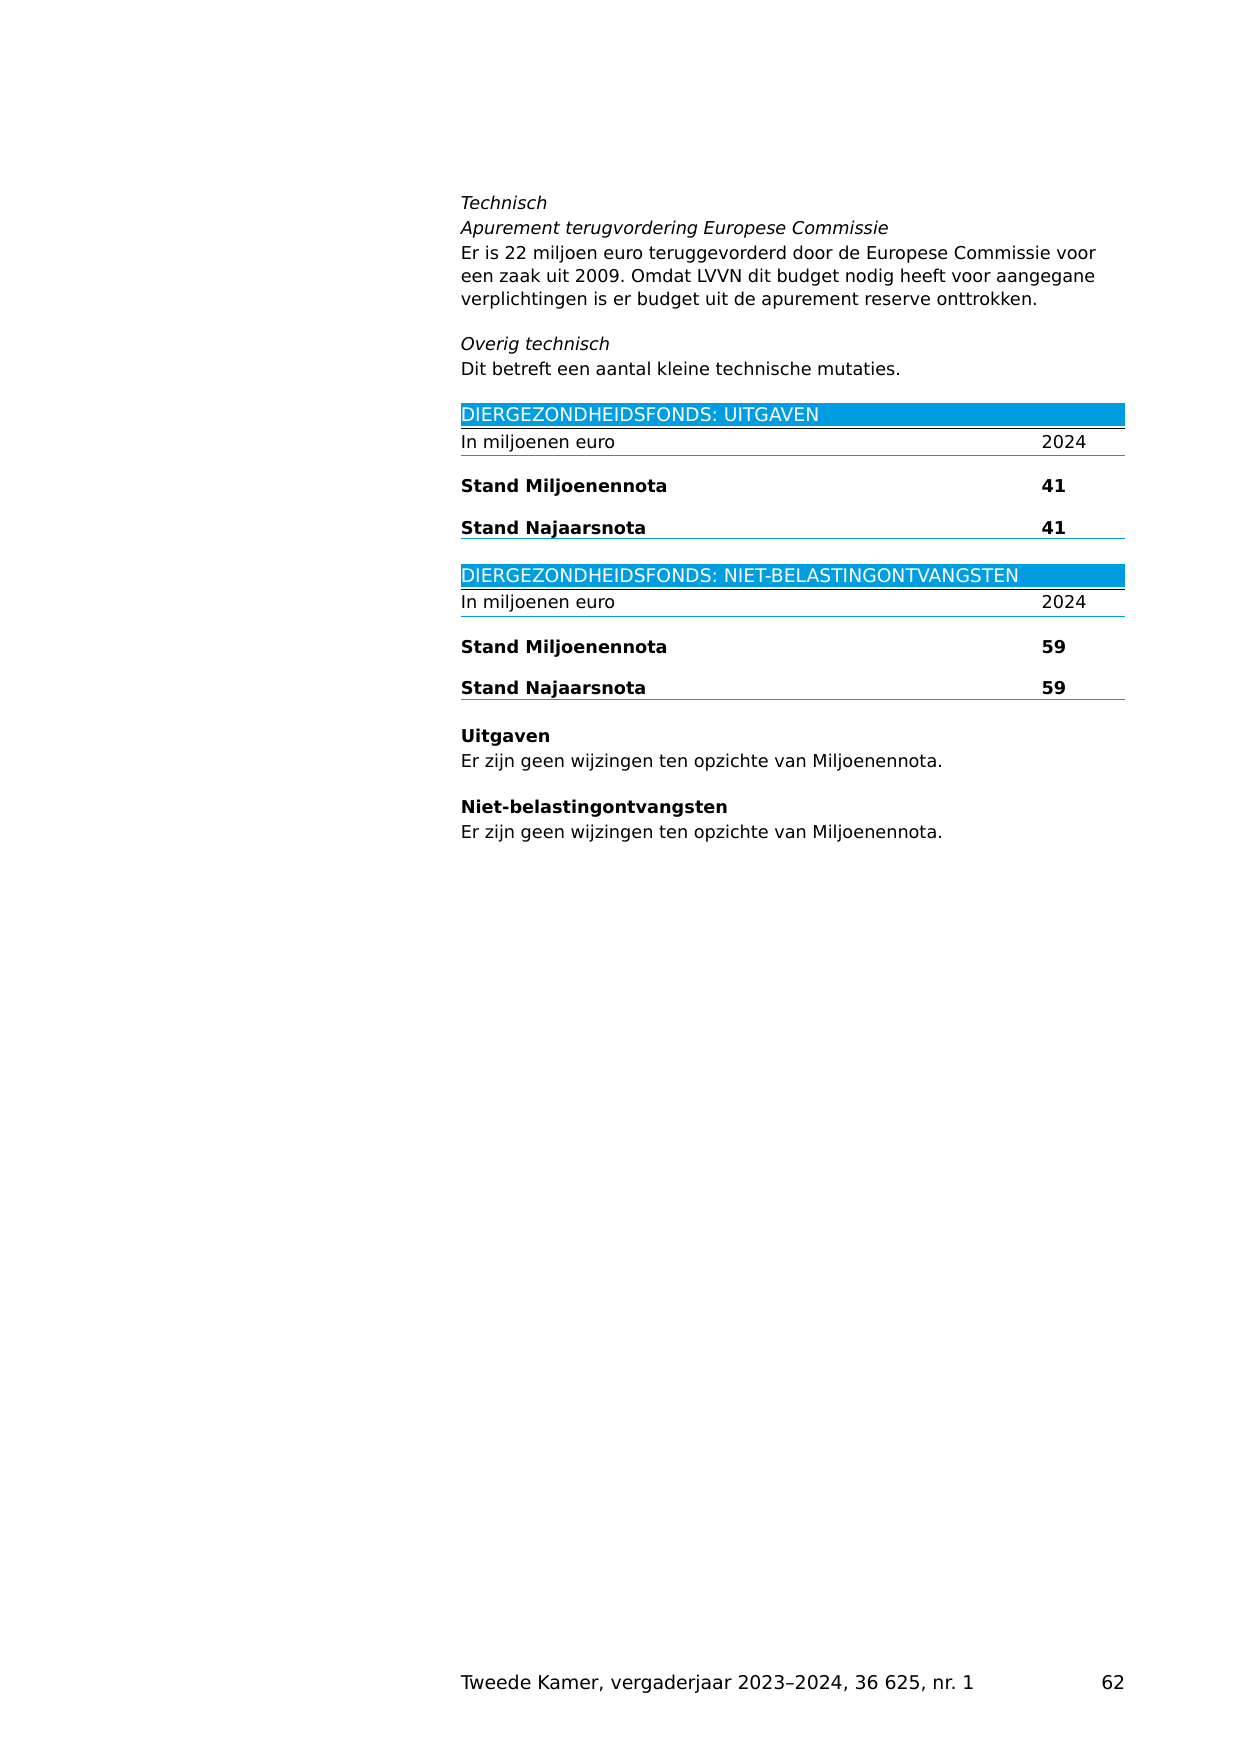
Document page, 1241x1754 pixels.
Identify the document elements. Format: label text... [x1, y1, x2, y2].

table_cell [461, 497, 1038, 518]
table_cell [461, 617, 1038, 637]
text Technisch [461, 191, 1125, 214]
table_cell [1039, 658, 1125, 678]
table_cell Stand Najaarsnota [461, 678, 1038, 699]
text Er is 22 miljoen euro teruggevorderd door de Europese Commissie voor een zaak uit 2009. Omdat LVVN dit budget nodig heeft voor aangegane verplichtingen is er budget uit de apurement reserve onttrokken. [461, 241, 1125, 309]
table_cell Stand Miljoenennota [461, 637, 1038, 657]
text Niet-belastingontvangsten [461, 795, 1125, 818]
table_cell [461, 658, 1038, 678]
table_cell Stand Najaarsnota [461, 518, 1038, 538]
table_cell Stand Miljoenennota [461, 476, 1038, 497]
text Uitgaven [461, 724, 1125, 747]
table_cell 2024 [1039, 429, 1125, 455]
table_cell 41 [1039, 476, 1125, 497]
text Dit betreft een aantal kleine technische mutaties. [461, 357, 1125, 380]
table_cell [1039, 497, 1125, 518]
text Overig technisch [461, 332, 1125, 355]
table_cell 59 [1039, 678, 1125, 699]
table_cell [1039, 617, 1125, 637]
table_cell 41 [1039, 518, 1125, 538]
table_cell [1039, 456, 1125, 476]
text Er zijn geen wijzingen ten opzichte van Miljoenennota. [461, 820, 1125, 843]
table_cell In miljoenen euro [461, 429, 1038, 455]
text Apurement terugvordering Europese Commissie [461, 216, 1125, 239]
table_cell In miljoenen euro [461, 590, 1038, 616]
table_cell 59 [1039, 637, 1125, 657]
table_cell 2024 [1039, 590, 1125, 616]
text Er zijn geen wijzingen ten opzichte van Miljoenennota. [461, 749, 1125, 772]
table_cell [461, 456, 1038, 476]
